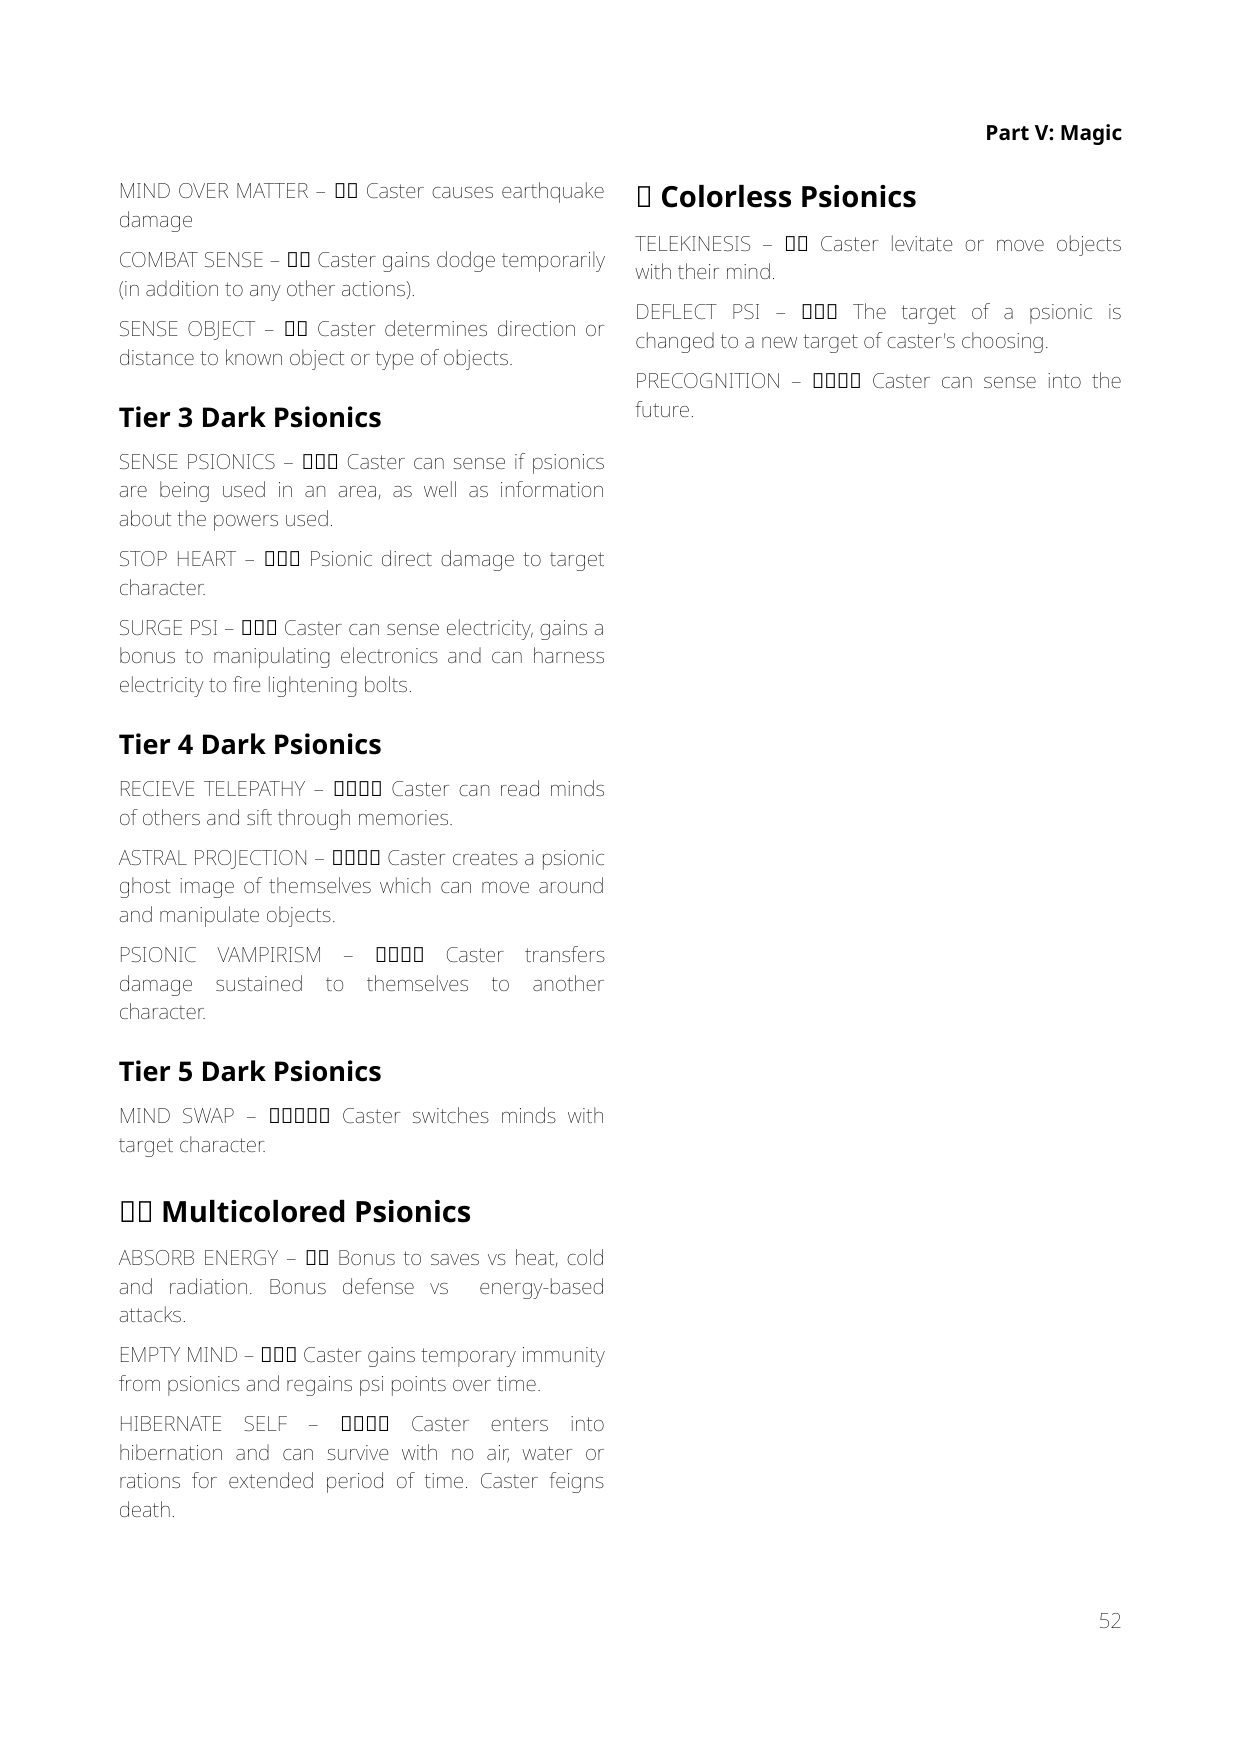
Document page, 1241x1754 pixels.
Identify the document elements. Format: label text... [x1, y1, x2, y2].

text EMPTY MIND –  Caster gains temporary immunity from psionics and regains psi points over time. [118, 1341, 605, 1397]
text PRECOGNITION –  Caster can sense into the future. [635, 366, 1122, 423]
text Tier 5 Dark Psionics [118, 1053, 605, 1089]
text RECIEVE TELEPATHY –  Caster can read minds of others and sift through memories. [118, 774, 605, 831]
text Tier 3 Dark Psionics [118, 398, 605, 435]
text Tier 4 Dark Psionics [118, 725, 605, 762]
text SENSE OBJECT –  Caster determines direction or distance to known object or type of objects. [118, 314, 605, 371]
text DEFLECT PSI –  The target of a psionic is changed to a new target of caster's choosing. [635, 297, 1122, 354]
text MIND OVER MATTER –  Caster causes earthquake damage [118, 176, 605, 233]
text TELEKINESIS –  Caster levitate or move objects with their mind. [635, 229, 1122, 286]
text ASTRAL PROJECTION –  Caster creates a psionic ghost image of themselves which can move around and manipulate objects. [118, 843, 605, 928]
text SURGE PSI –  Caster can sense electricity, gains a bonus to manipulating electronics and can harness electricity to fire lightening bolts. [118, 613, 605, 698]
subtitle  Multicolored Psionics [118, 1191, 605, 1231]
text MIND SWAP –  Caster switches minds with target character. [118, 1101, 605, 1158]
text COMBAT SENSE –  Caster gains dodge temporarily (in addition to any other actions). [118, 245, 605, 302]
text PSIONIC VAMPIRISM –  Caster transfers damage sustained to themselves to another character. [118, 940, 605, 1026]
subtitle  Colorless Psionics [635, 176, 1122, 216]
text ABSORB ENERGY –  Bonus to saves vs heat, cold and radiation. Bonus defense vs energy-based attacks. [118, 1243, 605, 1329]
text STOP HEART –  Psionic direct damage to target character. [118, 544, 605, 601]
text HIBERNATE SELF –  Caster enters into hibernation and can survive with no air, water or rations for extended period of time. Caster feigns death. [118, 1409, 605, 1523]
text SENSE PSIONICS –  Caster can sense if psionics are being used in an area, as well as information about the powers used. [118, 447, 605, 532]
